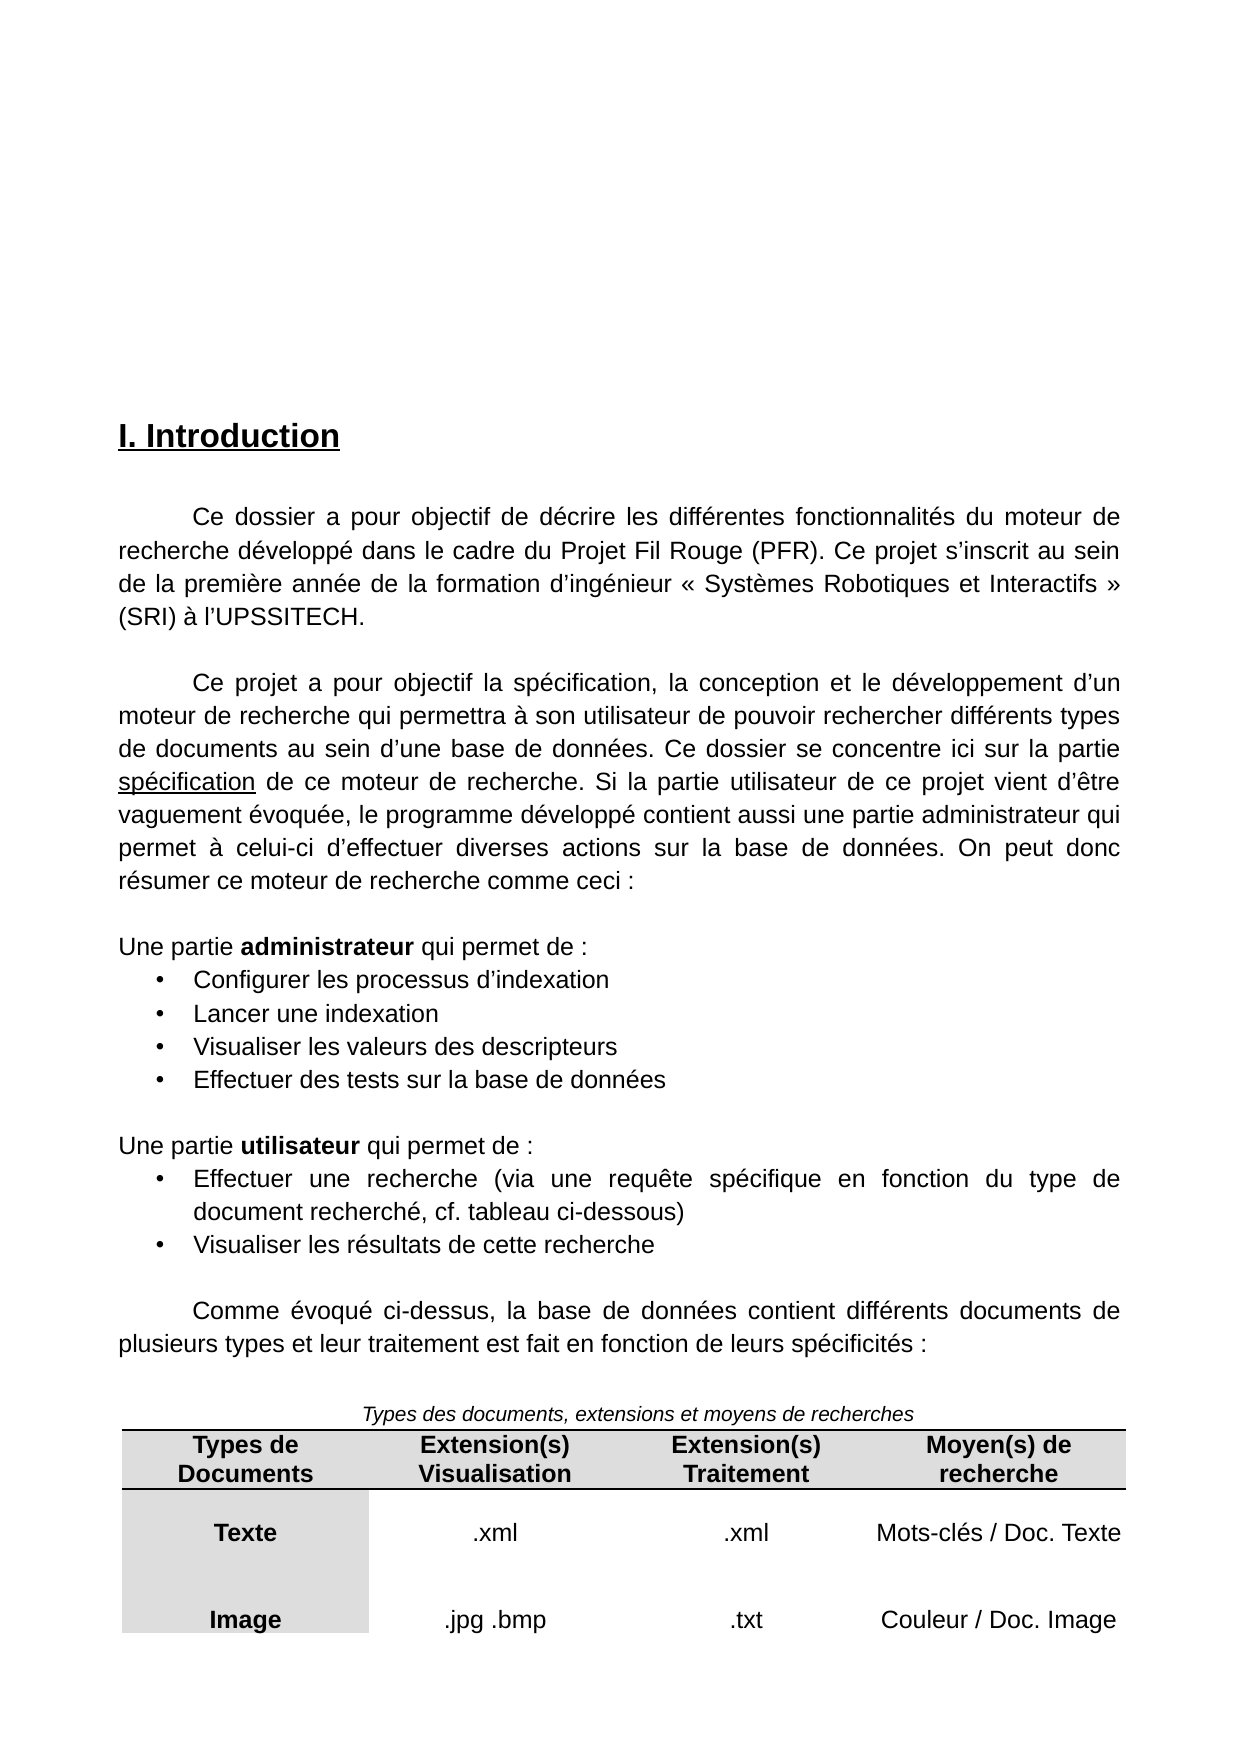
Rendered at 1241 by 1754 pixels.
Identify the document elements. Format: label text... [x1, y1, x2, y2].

table_cell Couleur / Doc. Image [872, 1576, 1126, 1633]
text Comme évoqué ci-dessus, la base de données contient différents documents de plusieurs types et leur traitement est fait en fonction de leurs spécificités : [118, 1296, 1122, 1358]
list Visualiser les résultats de cette recherche [156, 1230, 1122, 1259]
table_header Extension(s) Traitement [620, 1431, 872, 1488]
list Visualiser les valeurs des descripteurs [156, 1032, 1122, 1061]
text Types des documents, extensions et moyens de recherches [118, 1401, 1122, 1425]
list Configurer les processus d’indexation [156, 965, 1122, 994]
text Ce dossier a pour objectif de décrire les différentes fonctionnalités du moteur de recherche développé dans le cadre du Projet Fil Rouge (PFR). Ce projet s’inscrit au sein de la première année de la formation d’ingénieur « Systèmes Robotiques et Interactifs » (SRI) à l’UPSSITECH. [118, 498, 1122, 631]
table_cell Mots-clés / Doc. Texte [872, 1490, 1126, 1576]
text Ce projet a pour objectif la spécification, la conception et le développement d’un moteur de recherche qui permettra à son utilisateur de pouvoir rechercher différents types de documents au sein d’une base de données. Ce dossier se concentre ici sur la partie spécification de ce moteur de recherche. Si la partie utilisateur de ce projet vient d’être vaguement évoquée, le programme développé contient aussi une partie administrateur qui permet à celui-ci d’effectuer diverses actions sur la base de données. On peut donc résumer ce moteur de recherche comme ceci : [118, 668, 1122, 895]
list Effectuer une recherche (via une requête spécifique en fonction du type de document recherché, cf. tableau ci-dessous) [156, 1164, 1122, 1226]
list Effectuer des tests sur la base de données [156, 1065, 1122, 1094]
table_cell Image [122, 1576, 369, 1633]
table_cell .xml [369, 1490, 620, 1576]
table_cell .jpg .bmp [369, 1576, 620, 1633]
table_header Types de Documents [122, 1431, 369, 1488]
table_cell .xml [620, 1490, 872, 1576]
text I. Introduction [118, 416, 1122, 454]
list Lancer une indexation [156, 998, 1122, 1027]
text Une partie utilisateur qui permet de : [118, 1131, 1122, 1160]
table_cell Texte [122, 1490, 369, 1576]
text Une partie administrateur qui permet de : [118, 932, 1122, 961]
table_header Extension(s) Visualisation [369, 1431, 620, 1488]
table_cell .txt [620, 1576, 872, 1633]
table_header Moyen(s) de recherche [872, 1431, 1126, 1488]
